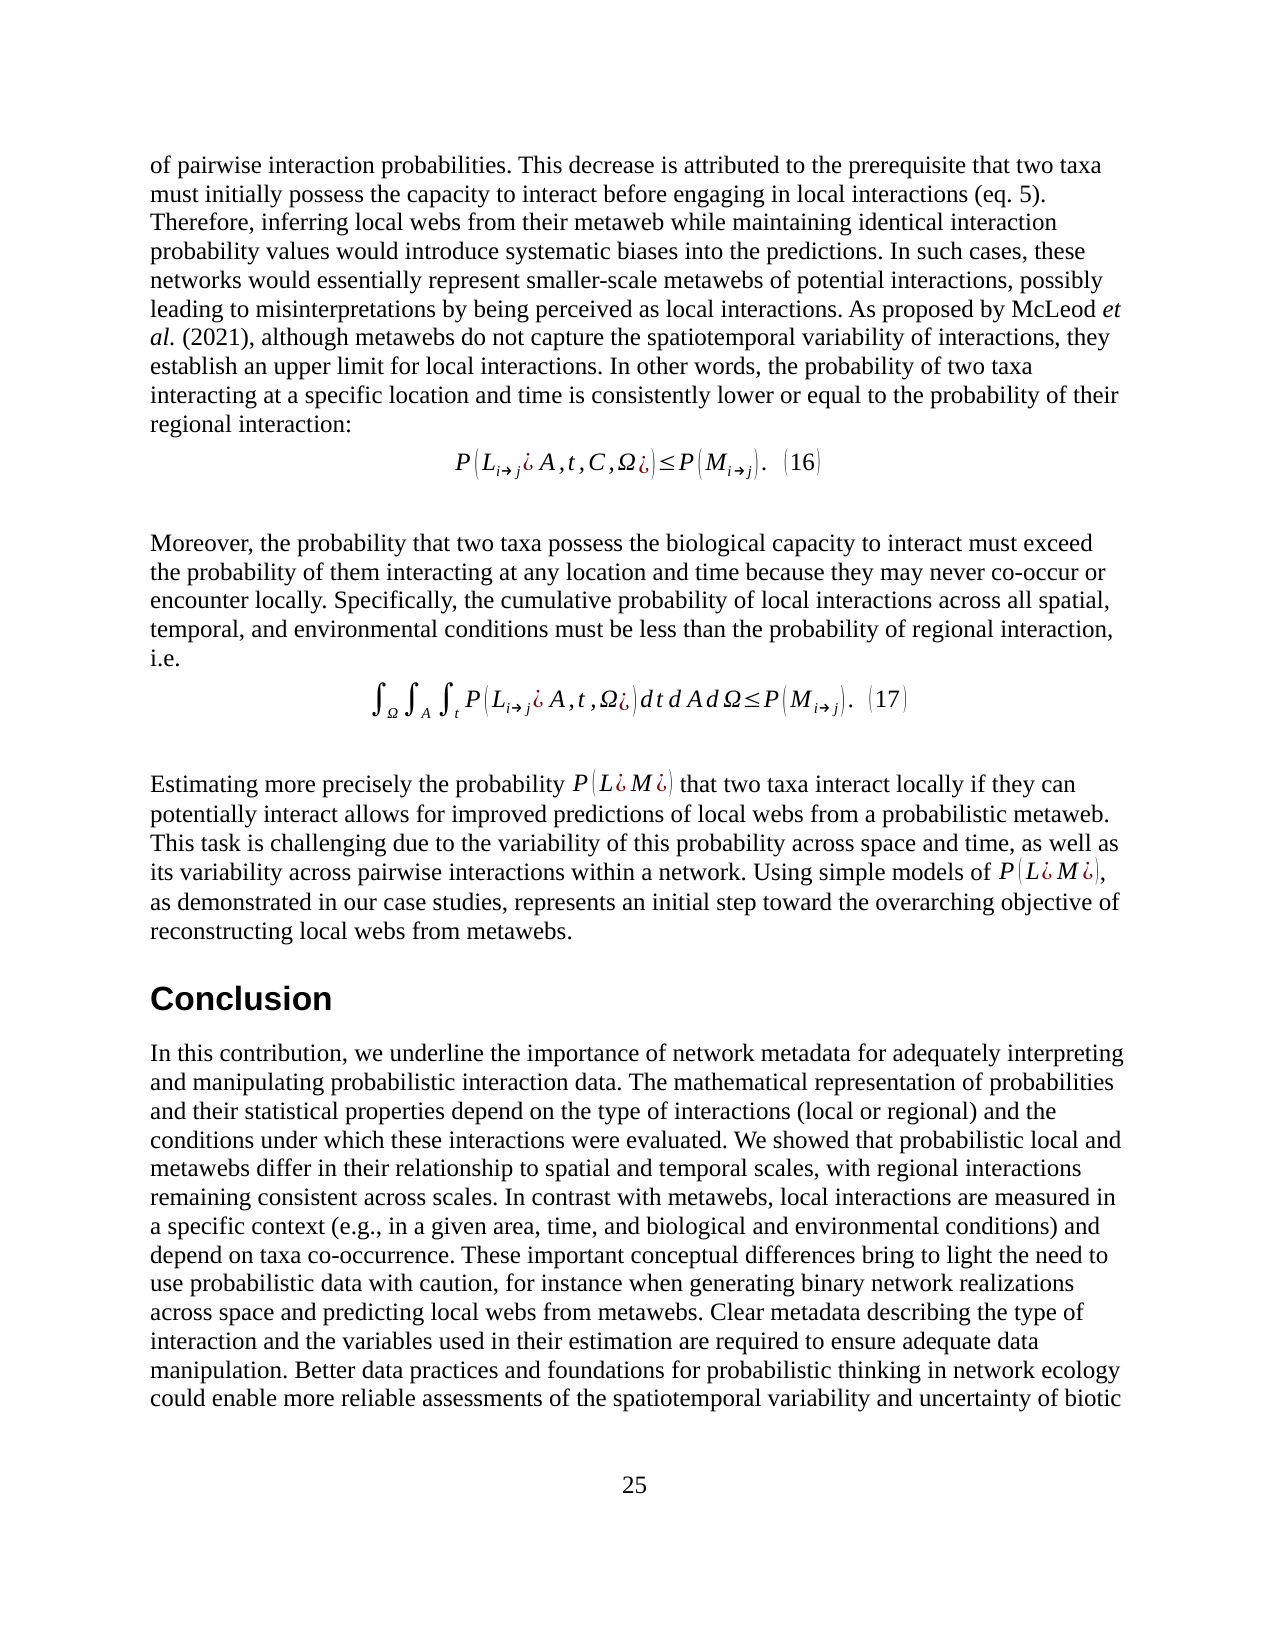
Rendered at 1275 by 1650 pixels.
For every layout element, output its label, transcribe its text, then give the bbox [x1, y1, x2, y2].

text Moreover, the probability that two taxa possess the biological capacity to interact must exceed the probability of them interacting at any location and time because they may never co-occur or encounter locally. Specifically, the cumulative probability of local interactions across all spatial, temporal, and environmental conditions must be less than the probability of regional interaction, i.e. [150, 528, 1125, 672]
text Estimating more precisely the probability that two taxa interact locally if they can potentially interact allows for improved predictions of local webs from a probabilistic metaweb. This task is challenging due to the variability of this probability across space and time, as well as its variability across pairwise interactions within a network. Using simple models of , as demonstrated in our case studies, represents an initial step toward the overarching objective of reconstructing local webs from metawebs. [150, 768, 1125, 944]
text of pairwise interaction probabilities. This decrease is attributed to the prerequisite that two taxa must initially possess the capacity to interact before engaging in local interactions (eq. 5). Therefore, inferring local webs from their metaweb while maintaining identical interaction probability values would introduce systematic biases into the predictions. In such cases, these networks would essentially represent smaller-scale metawebs of potential interactions, possibly leading to misinterpretations by being perceived as local interactions. As proposed by McLeod et al. (2021), although metawebs do not capture the spatiotemporal variability of interactions, they establish an upper limit for local interactions. In other words, the probability of two taxa interacting at a specific location and time is consistently lower or equal to the probability of their regional interaction: [150, 150, 1125, 437]
subtitle Conclusion [150, 978, 1125, 1017]
text In this contribution, we underline the importance of network metadata for adequately interpreting and manipulating probabilistic interaction data. The mathematical representation of probabilities and their statistical properties depend on the type of interactions (local or regional) and the conditions under which these interactions were evaluated. We showed that probabilistic local and metawebs differ in their relationship to spatial and temporal scales, with regional interactions remaining consistent across scales. In contrast with metawebs, local interactions are measured in a specific context (e.g., in a given area, time, and biological and environmental conditions) and depend on taxa co-occurrence. These important conceptual differences bring to light the need to use probabilistic data with caution, for instance when generating binary network realizations across space and predicting local webs from metawebs. Clear metadata describing the type of interaction and the variables used in their estimation are required to ensure adequate data manipulation. Better data practices and foundations for probabilistic thinking in network ecology could enable more reliable assessments of the spatiotemporal variability and uncertainty of biotic [150, 1038, 1125, 1412]
